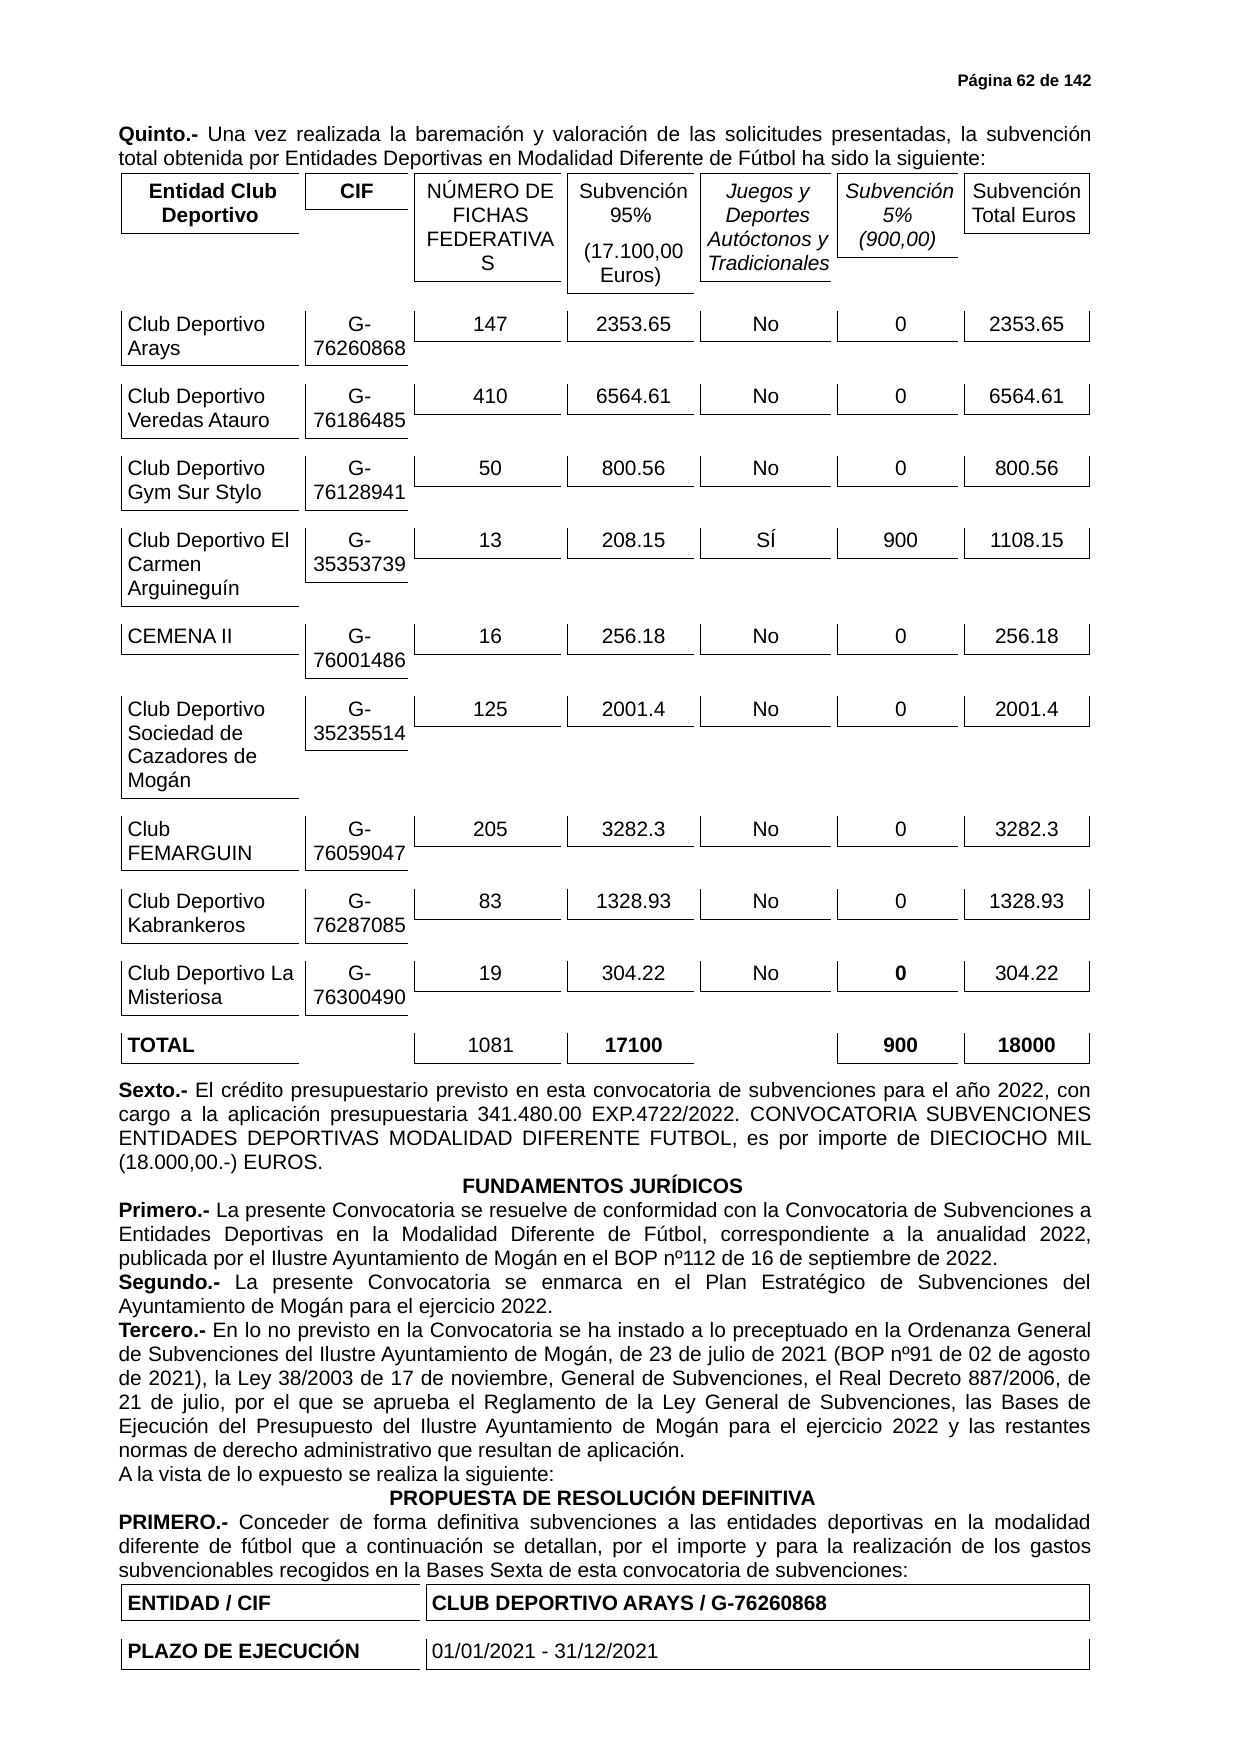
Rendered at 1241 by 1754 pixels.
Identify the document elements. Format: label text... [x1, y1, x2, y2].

table_cell G-76287085 [302, 886, 411, 958]
table_cell Club Deportivo Gym Sur Stylo [118, 453, 302, 525]
table_cell 1328,93 [564, 886, 697, 958]
table_cell G-76186485 [302, 381, 411, 453]
table_cell No [697, 958, 834, 1030]
text Quinto.- Una vez realizada la baremación y valoración de las solicitudes presentadas, la subvención total obtenida por Entidades Deportivas en Modalidad Diferente de Fútbol ha sido la siguiente: [118, 122, 1092, 170]
table_cell 0 [834, 309, 961, 381]
text Segundo.- La presente Convocatoria se enmarca en el Plan Estratégico de Subvenciones del Ayuntamiento de Mogán para el ejercicio 2022. [118, 1270, 1092, 1318]
table_cell 2001,4 [564, 694, 697, 813]
table_cell 900 [834, 525, 961, 621]
text Primero.- La presente Convocatoria se resuelve de conformidad con la Convocatoria de Subvenciones a Entidades Deportivas en la Modalidad Diferente de Fútbol, correspondiente a la anualidad 2022, publicada por el Ilustre Ayuntamiento de Mogán en el BOP nº112 de 16 de septiembre de 2022. [118, 1198, 1092, 1270]
table_cell G-35353739 [302, 525, 411, 621]
table_cell 6564,61 [564, 381, 697, 453]
table_header Subvención 5% (900,00) [834, 170, 961, 308]
text Sexto.- El crédito presupuestario previsto en esta convocatoria de subvenciones para el año 2022, con cargo a la aplicación presupuestaria 341.480.00 EXP.4722/2022. CONVOCATORIA SUBVENCIONES ENTIDADES DEPORTIVAS MODALIDAD DIFERENTE FUTBOL, es por importe de DIECIOCHO MIL (18.000,00.-) EUROS. [118, 1078, 1092, 1174]
text A la vista de lo expuesto se realiza la siguiente: [118, 1462, 1092, 1486]
table_cell 208,15 [564, 525, 697, 621]
table_cell 6564,61 [961, 381, 1092, 453]
table_cell 256,18 [961, 621, 1092, 693]
table_cell PLAZO DE EJECUCIÓN [118, 1636, 423, 1672]
table_cell 0 [834, 958, 961, 1030]
table_cell G-35235514 [302, 694, 411, 813]
table_cell Club Deportivo Arays [118, 309, 302, 381]
table_cell 147 [411, 309, 564, 381]
table_cell 17100 [564, 1030, 697, 1078]
table_cell 0 [834, 886, 961, 958]
table_cell 900 [834, 1030, 961, 1078]
table_cell No [697, 381, 834, 453]
table_cell [302, 1030, 411, 1078]
table_cell Club FEMARGUIN [118, 814, 302, 886]
table_header CLUB DEPORTIVO ARAYS / G-76260868 [423, 1581, 1092, 1636]
table_cell 0 [834, 453, 961, 525]
table_header Subvención Total Euros [961, 170, 1092, 308]
table_header NÚMERO DE FICHAS FEDERATIVAS [411, 170, 564, 308]
table_cell 2353,65 [961, 309, 1092, 381]
table_cell 0 [834, 694, 961, 813]
table_cell 0 [834, 814, 961, 886]
table_cell G-76260868 [302, 309, 411, 381]
table_cell No [697, 453, 834, 525]
table_cell 0 [834, 381, 961, 453]
table_cell Club Deportivo Sociedad de Cazadores de Mogán [118, 694, 302, 813]
table_cell G-76001486 [302, 621, 411, 693]
table_cell 3282,3 [564, 814, 697, 886]
table_cell 304,22 [961, 958, 1092, 1030]
table_cell No [697, 309, 834, 381]
table_header CIF [302, 170, 411, 308]
table_cell CEMENA II [118, 621, 302, 693]
text PRIMERO.- Conceder de forma definitiva subvenciones a las entidades deportivas en la modalidad diferente de fútbol que a continuación se detallan, por el importe y para la realización de los gastos subvencionables recogidos en la Bases Sexta de esta convocatoria de subvenciones: [118, 1509, 1092, 1581]
text Tercero.- En lo no previsto en la Convocatoria se ha instado a lo preceptuado en la Ordenanza General de Subvenciones del Ilustre Ayuntamiento de Mogán, de 23 de julio de 2021 (BOP nº91 de 02 de agosto de 2021), la Ley 38/2003 de 17 de noviembre, General de Subvenciones, el Real Decreto 887/2006, de 21 de julio, por el que se aprueba el Reglamento de la Ley General de Subvenciones, las Bases de Ejecución del Presupuesto del Ilustre Ayuntamiento de Mogán para el ejercicio 2022 y las restantes normas de derecho administrativo que resultan de aplicación. [118, 1318, 1092, 1462]
table_cell 205 [411, 814, 564, 886]
table_cell 256,18 [564, 621, 697, 693]
table_cell TOTAL [118, 1030, 302, 1078]
table_cell 16 [411, 621, 564, 693]
table_cell Club Deportivo La Misteriosa [118, 958, 302, 1030]
table_header Juegos y Deportes Autóctonos y Tradicionales [697, 170, 834, 308]
table_cell 18000 [961, 1030, 1092, 1078]
table_cell G-76128941 [302, 453, 411, 525]
table_cell No [697, 814, 834, 886]
table_cell 50 [411, 453, 564, 525]
table_cell SÍ [697, 525, 834, 621]
table_cell No [697, 694, 834, 813]
table_cell Club Deportivo El Carmen Arguineguín [118, 525, 302, 621]
table_cell 2353,65 [564, 309, 697, 381]
text PROPUESTA DE RESOLUCIÓN DEFINITIVA [118, 1486, 1092, 1509]
table_cell 125 [411, 694, 564, 813]
table_cell 0 [834, 621, 961, 693]
table_cell 800,56 [564, 453, 697, 525]
table_cell 1108,15 [961, 525, 1092, 621]
table_cell 01/01/2021 - 31/12/2021 [423, 1636, 1092, 1672]
table_cell 304,22 [564, 958, 697, 1030]
table_cell 410 [411, 381, 564, 453]
table_cell G- 76059047 [302, 814, 411, 886]
table_cell No [697, 621, 834, 693]
table_cell 13 [411, 525, 564, 621]
table_header Subvención 95% (17.100,00 Euros) [564, 170, 697, 308]
table_cell No [697, 886, 834, 958]
table_header ENTIDAD / CIF [118, 1581, 423, 1636]
table_cell 1328,93 [961, 886, 1092, 958]
table_cell [697, 1030, 834, 1078]
table_cell 3282,3 [961, 814, 1092, 886]
text FUNDAMENTOS JURÍDICOS [118, 1174, 1092, 1198]
table_cell 800,56 [961, 453, 1092, 525]
table_cell Club Deportivo Kabrankeros [118, 886, 302, 958]
table_cell G-76300490 [302, 958, 411, 1030]
table_header Entidad Club Deportivo [118, 170, 302, 308]
table_cell 19 [411, 958, 564, 1030]
table_cell 2001,4 [961, 694, 1092, 813]
table_cell 83 [411, 886, 564, 958]
table_cell Club Deportivo Veredas Atauro [118, 381, 302, 453]
table_cell 1081 [411, 1030, 564, 1078]
